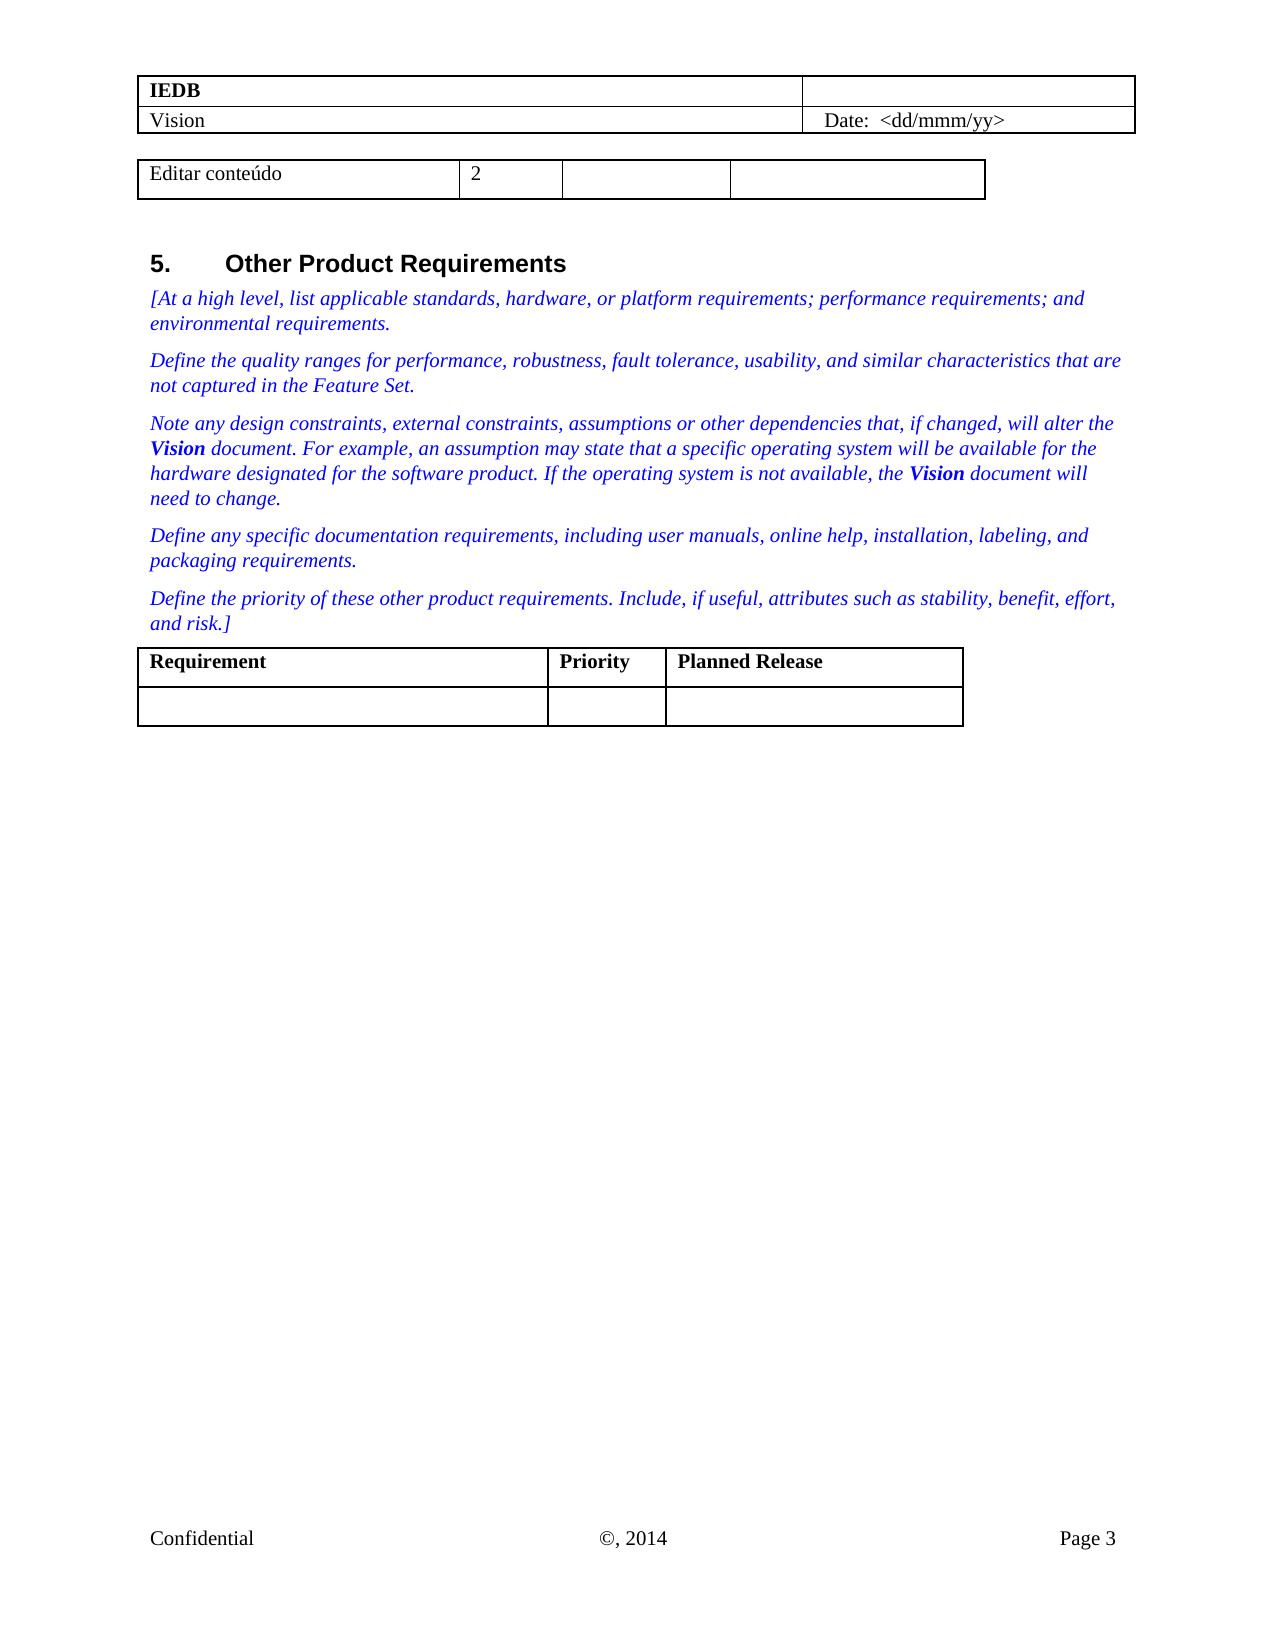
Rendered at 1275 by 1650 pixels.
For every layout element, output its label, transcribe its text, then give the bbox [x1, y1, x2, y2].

table_cell [667, 688, 962, 725]
text Note any design constraints, external constraints, assumptions or other dependencies that, if changed, will alter the Vision document. For example, an assumption may state that a specific operating system will be available for the hardware designated for the software product. If the operating system is not available, the Vision document will need to change. [150, 409, 1125, 509]
table_header Requirement [139, 649, 547, 686]
table_cell [563, 161, 730, 198]
text [At a high level, list applicable standards, hardware, or platform requirements; performance requirements; and environmental requirements. [150, 284, 1125, 334]
table_cell [731, 161, 984, 198]
table_cell [139, 688, 547, 725]
table_header Planned Release [667, 649, 962, 686]
table_cell 2 [460, 161, 562, 198]
text Define the quality ranges for performance, robustness, fault tolerance, usability, and similar characteristics that are not captured in the Feature Set. [150, 347, 1125, 397]
subtitle Other Product Requirements [150, 249, 1125, 278]
table_cell [549, 688, 665, 725]
text Define the priority of these other product requirements. Include, if useful, attributes such as stability, benefit, effort, and risk.] [150, 584, 1125, 634]
table_header Priority [549, 649, 665, 686]
text Define any specific documentation requirements, including user manuals, online help, installation, labeling, and packaging requirements. [150, 522, 1125, 572]
table_cell Editar conteúdo [139, 161, 459, 198]
